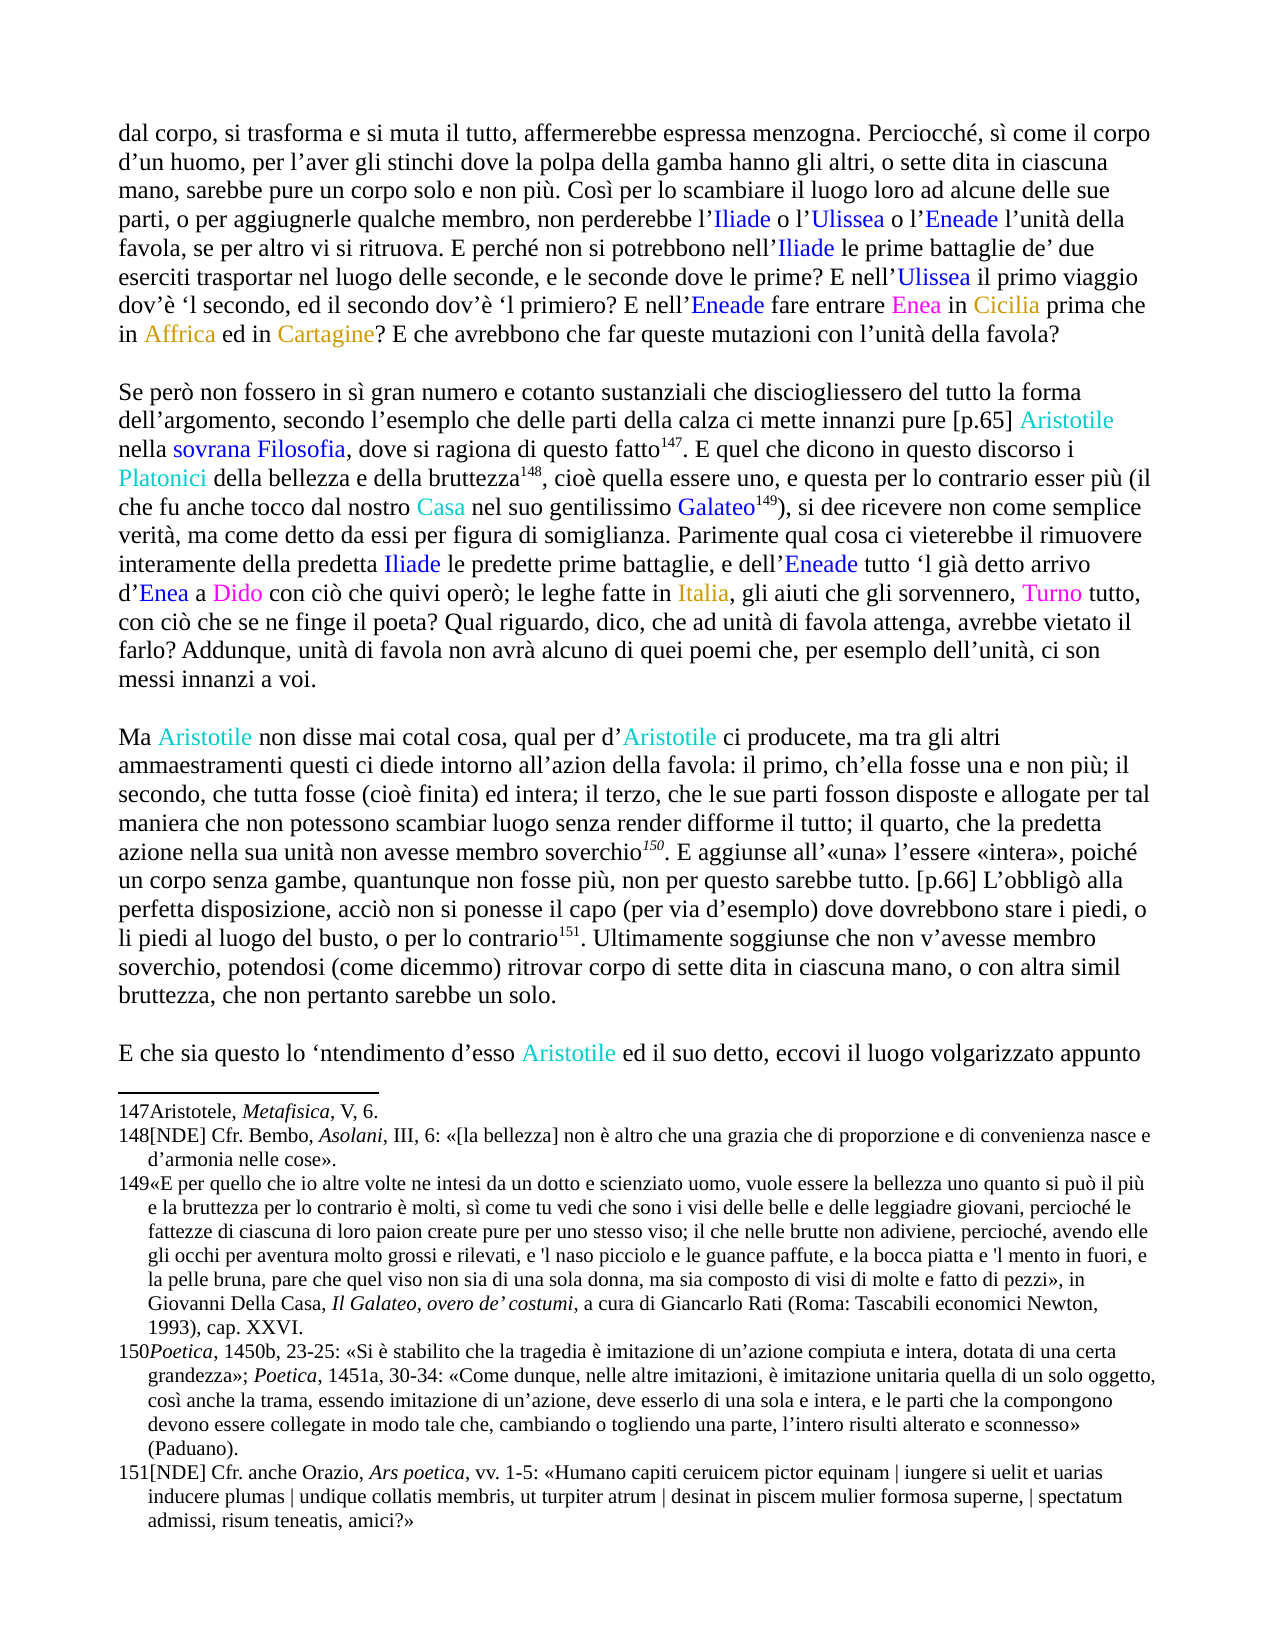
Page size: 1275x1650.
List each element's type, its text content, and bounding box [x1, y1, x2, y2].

text Ma Aristotile non disse mai cotal cosa, qual per d’Aristotile ci producete, ma tra gli altri ammaestramenti questi ci diede intorno all’azion della favola: il primo, ch’ella fosse una e non più; il secondo, che tutta fosse (cioè finita) ed intera; il terzo, che le sue parti fosson disposte e allogate per tal maniera che non potessono scambiar luogo senza render difforme il tutto; il quarto, che la predetta azione nella sua unità non avesse membro soverchio. E aggiunse all’«una» l’essere «intera», poiché un corpo senza gambe, quantunque non fosse più, non per questo sarebbe tutto. [p.66] L’obbligò alla perfetta disposizione, acciò non si ponesse il capo (per via d’esemplo) dove dovrebbono stare i piedi, o li piedi al luogo del busto, o per lo contrario. Ultimamente soggiunse che non v’avesse membro soverchio, potendosi (come dicemmo) ritrovar corpo di sette dita in ciascuna mano, o con altra simil bruttezza, che non pertanto sarebbe un solo. [118, 722, 1157, 1009]
text E che sia questo lo ‘ntendimento d’esso Aristotile ed il suo detto, eccovi il luogo volgarizzato appunto [118, 1038, 1157, 1067]
text [NDE] Cfr. Bembo, Asolani, III, 6: «[la bellezza] non è altro che una grazia che di proporzione e di convenienza nasce e d’armonia nelle cose». [118, 1123, 1157, 1171]
text «E per quello che io altre volte ne intesi da un dotto e scienziato uomo, vuole essere la bellezza uno quanto si può il più e la bruttezza per lo contrario è molti, sì come tu vedi che sono i visi delle belle e delle leggiadre giovani, percioché le fattezze di ciascuna di loro paion create pure per uno stesso viso; il che nelle brutte non adiviene, percioché, avendo elle gli occhi per aventura molto grossi e rilevati, e 'l naso picciolo e le guance paffute, e la bocca piatta e 'l mento in fuori, e la pelle bruna, pare che quel viso non sia di una sola donna, ma sia composto di visi di molte e fatto di pezzi», in Giovanni Della Casa, Il Galateo, overo de’ costumi, a cura di Giancarlo Rati (Roma: Tascabili economici Newton, 1993), cap. XXVI. [118, 1171, 1157, 1339]
text dal corpo, si trasforma e si muta il tutto, affermerebbe espressa menzogna. Perciocché, sì come il corpo d’un huomo, per l’aver gli stinchi dove la polpa della gamba hanno gli altri, o sette dita in ciascuna mano, sarebbe pure un corpo solo e non più. Così per lo scambiare il luogo loro ad alcune delle sue parti, o per aggiugnerle qualche membro, non perderebbe l’Iliade o l’Ulissea o l’Eneade l’unità della favola, se per altro vi si ritruova. E perché non si potrebbono nell’Iliade le prime battaglie de’ due eserciti trasportar nel luogo delle seconde, e le seconde dove le prime? E nell’Ulissea il primo viaggio dov’è ‘l secondo, ed il secondo dov’è ‘l primiero? E nell’Eneade fare entrare Enea in Cicilia prima che in Affrica ed in Cartagine? E che avrebbono che far queste mutazioni con l’unità della favola? [118, 118, 1157, 348]
text Poetica, 1450b, 23-25: «Si è stabilito che la tragedia è imitazione di un’azione compiuta e intera, dotata di una certa grandezza»; Poetica, 1451a, 30-34: «Come dunque, nelle altre imitazioni, è imitazione unitaria quella di un solo oggetto, così anche la trama, essendo imitazione di un’azione, deve esserlo di una sola e intera, e le parti che la compongono devono essere collegate in modo tale che, cambiando o togliendo una parte, l’intero risulti alterato e sconnesso» (Paduano). [118, 1339, 1157, 1460]
text Aristotele, Metafisica, V, 6. [118, 1099, 1157, 1123]
text Se però non fossero in sì gran numero e cotanto sustanziali che disciogliessero del tutto la forma dell’argomento, secondo l’esemplo che delle parti della calza ci mette innanzi pure [p.65] Aristotile nella sovrana Filosofia, dove si ragiona di questo fatto. E quel che dicono in questo discorso i Platonici della bellezza e della bruttezza, cioè quella essere uno, e questa per lo contrario esser più (il che fu anche tocco dal nostro Casa nel suo gentilissimo Galateo), si dee ricevere non come semplice verità, ma come detto da essi per figura di somiglianza. Parimente qual cosa ci vieterebbe il rimuovere interamente della predetta Iliade le predette prime battaglie, e dell’Eneade tutto ‘l già detto arrivo d’Enea a Dido con ciò che quivi operò; le leghe fatte in Italia, gli aiuti che gli sorvennero, Turno tutto, con ciò che se ne finge il poeta? Qual riguardo, dico, che ad unità di favola attenga, avrebbe vietato il farlo? Addunque, unità di favola non avrà alcuno di quei poemi che, per esemplo dell’unità, ci son messi innanzi a voi. [118, 377, 1157, 693]
text [NDE] Cfr. anche Orazio, Ars poetica, vv. 1-5: «Humano capiti ceruicem pictor equinam | iungere si uelit et uarias inducere plumas | undique collatis membris, ut turpiter atrum | desinat in piscem mulier formosa superne, | spectatum admissi, risum teneatis, amici?» [118, 1460, 1157, 1532]
